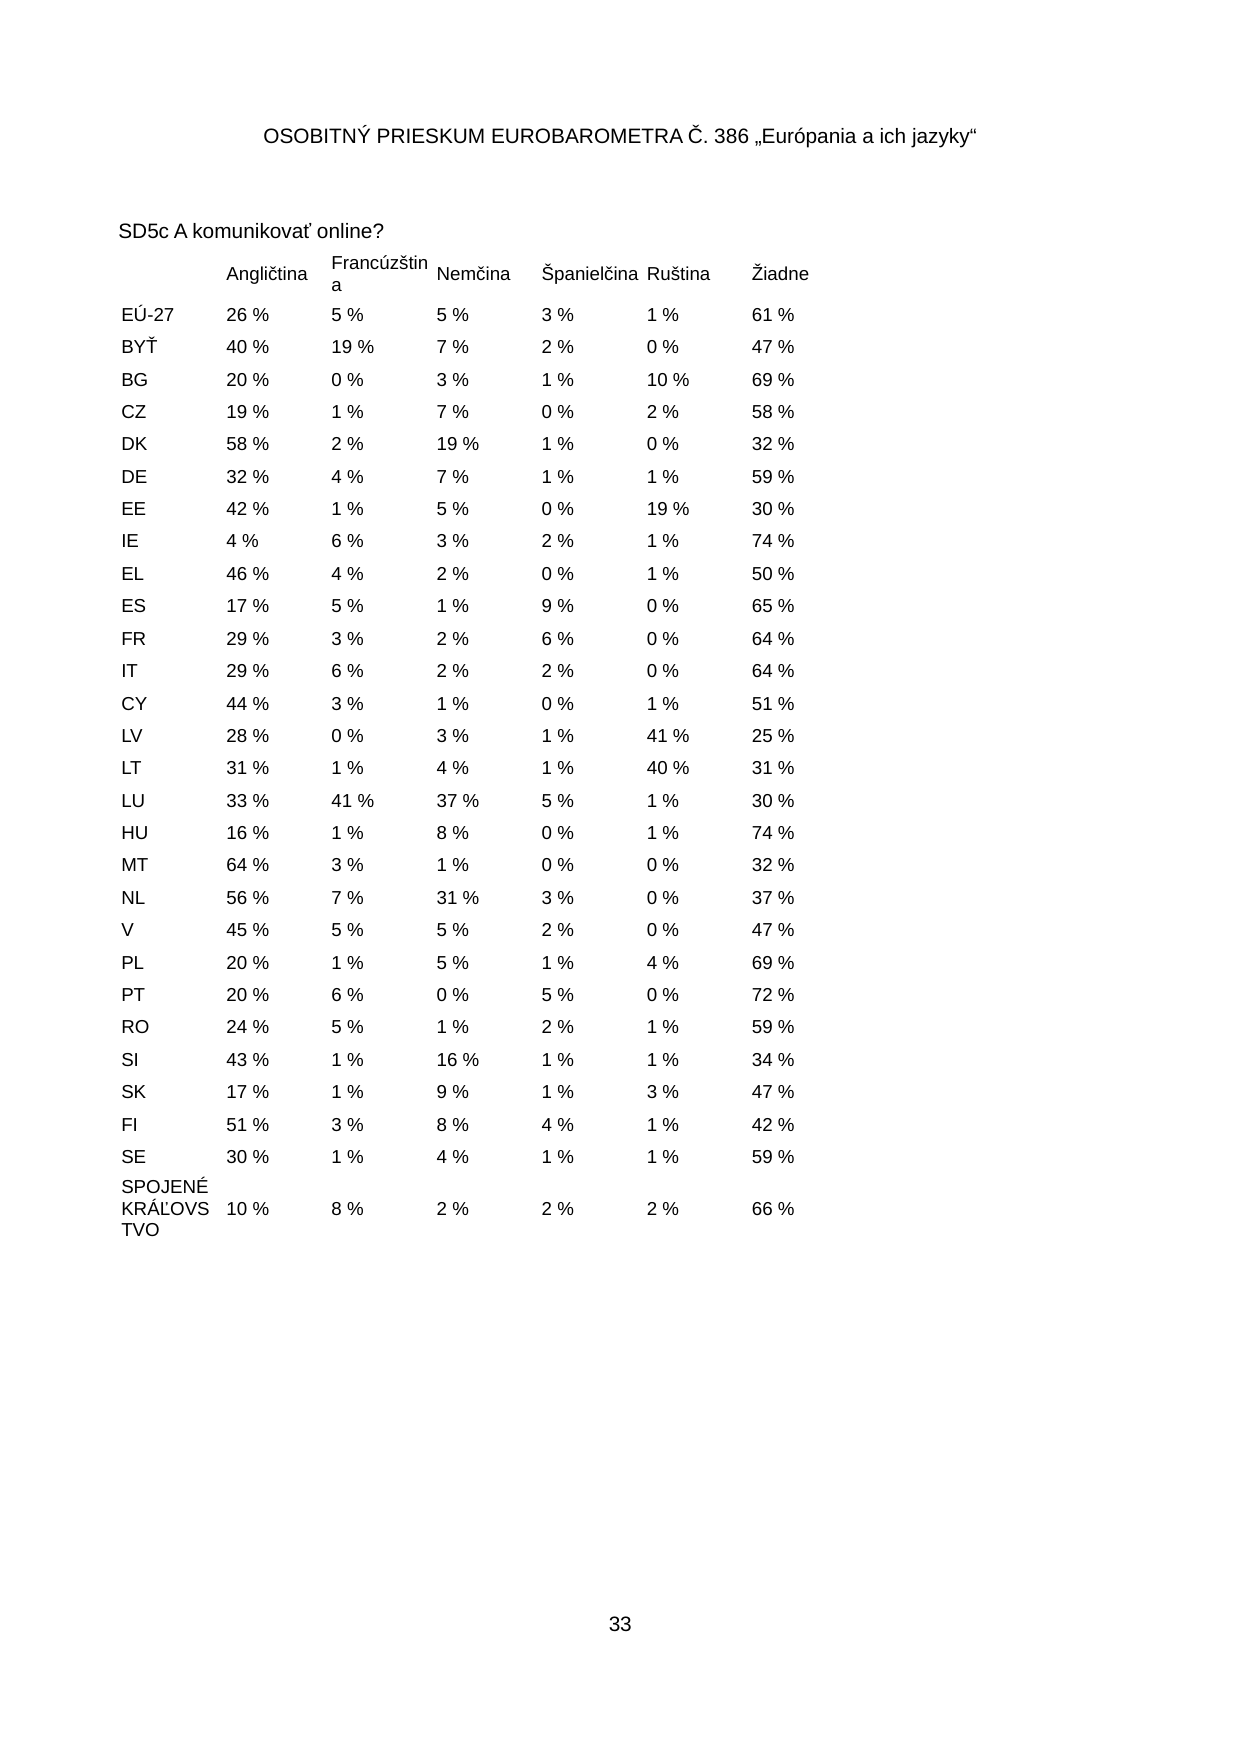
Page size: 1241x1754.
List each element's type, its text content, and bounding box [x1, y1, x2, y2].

table_cell 4 % [328, 460, 433, 492]
table_cell 3 % [539, 881, 644, 914]
table_header Francúzština [328, 249, 433, 298]
table_cell SK [118, 1076, 223, 1108]
table_cell 2 % [644, 395, 749, 428]
table_cell 0 % [644, 849, 749, 881]
table_cell 40 % [644, 752, 749, 784]
table_header Španielčina [539, 249, 644, 298]
table_cell 19 % [223, 395, 328, 428]
table_cell 59 % [749, 1011, 854, 1043]
table_cell 1 % [644, 525, 749, 557]
table_cell PL [118, 946, 223, 978]
table_cell 1 % [644, 460, 749, 492]
table_cell 31 % [434, 881, 538, 914]
table_cell 32 % [749, 849, 854, 881]
table_cell 17 % [223, 1076, 328, 1108]
table_cell 0 % [539, 557, 644, 590]
table_cell 1 % [539, 946, 644, 978]
table_cell 31 % [223, 752, 328, 784]
table_cell 2 % [539, 914, 644, 946]
table_cell BG [118, 363, 223, 395]
table_cell 4 % [434, 1140, 538, 1173]
table_cell 1 % [434, 1011, 538, 1043]
table_cell 0 % [434, 979, 538, 1011]
table_cell 1 % [644, 1108, 749, 1140]
table_cell 1 % [644, 557, 749, 590]
table_cell 16 % [223, 816, 328, 849]
table_cell 0 % [644, 655, 749, 687]
table_cell 5 % [434, 946, 538, 978]
table_cell 9 % [434, 1076, 538, 1108]
table_cell 5 % [328, 298, 433, 331]
table_cell 5 % [434, 298, 538, 331]
table_cell 46 % [223, 557, 328, 590]
table_cell 19 % [328, 331, 433, 363]
table_cell 26 % [223, 298, 328, 331]
table_cell 29 % [223, 622, 328, 654]
table_cell 50 % [749, 557, 854, 590]
table_cell 51 % [749, 687, 854, 719]
table_cell 64 % [749, 655, 854, 687]
table_cell 0 % [539, 816, 644, 849]
table_cell 69 % [749, 363, 854, 395]
table_cell 2 % [539, 525, 644, 557]
table_cell 1 % [328, 1043, 433, 1076]
table_cell RO [118, 1011, 223, 1043]
table_cell ES [118, 590, 223, 622]
table_cell 31 % [749, 752, 854, 784]
table_cell 30 % [223, 1140, 328, 1173]
table_cell 41 % [328, 784, 433, 816]
table_header Angličtina [223, 249, 328, 298]
table_cell 64 % [223, 849, 328, 881]
table_cell 2 % [434, 622, 538, 654]
table_cell 58 % [223, 428, 328, 460]
table_cell 47 % [749, 914, 854, 946]
table_cell 51 % [223, 1108, 328, 1140]
table_cell 19 % [644, 493, 749, 525]
table_cell 1 % [328, 752, 433, 784]
table_cell 59 % [749, 1140, 854, 1173]
table_cell 8 % [434, 816, 538, 849]
table_cell NL [118, 881, 223, 914]
table_cell 65 % [749, 590, 854, 622]
table_cell V [118, 914, 223, 946]
table_cell 1 % [539, 363, 644, 395]
table_cell 1 % [644, 1043, 749, 1076]
table_cell SE [118, 1140, 223, 1173]
table_cell EL [118, 557, 223, 590]
table_cell 1 % [434, 687, 538, 719]
table_cell 1 % [539, 1076, 644, 1108]
table_cell 6 % [539, 622, 644, 654]
table_cell PT [118, 979, 223, 1011]
table_cell 2 % [539, 1173, 644, 1243]
table_cell 3 % [434, 719, 538, 752]
table_cell 19 % [434, 428, 538, 460]
table_cell 28 % [223, 719, 328, 752]
table_cell 1 % [328, 1076, 433, 1108]
table_cell 0 % [328, 719, 433, 752]
table_cell BYŤ [118, 331, 223, 363]
table_cell 9 % [539, 590, 644, 622]
table_cell 47 % [749, 331, 854, 363]
table_cell 3 % [644, 1076, 749, 1108]
table_cell FR [118, 622, 223, 654]
table_cell 7 % [328, 881, 433, 914]
table_cell 0 % [644, 331, 749, 363]
table_cell 24 % [223, 1011, 328, 1043]
table_cell EÚ-27 [118, 298, 223, 331]
table_cell 74 % [749, 525, 854, 557]
table_cell 34 % [749, 1043, 854, 1076]
table_cell 0 % [644, 979, 749, 1011]
table_cell 1 % [539, 719, 644, 752]
table_cell 8 % [434, 1108, 538, 1140]
table_cell 42 % [223, 493, 328, 525]
table_cell 5 % [328, 1011, 433, 1043]
table_cell 10 % [223, 1173, 328, 1243]
table_cell 4 % [539, 1108, 644, 1140]
table_cell 3 % [328, 1108, 433, 1140]
table_cell 3 % [539, 298, 644, 331]
table_cell 5 % [539, 979, 644, 1011]
table_cell 3 % [434, 525, 538, 557]
table_cell 1 % [328, 1140, 433, 1173]
table_cell 47 % [749, 1076, 854, 1108]
table_cell HU [118, 816, 223, 849]
table_cell 32 % [223, 460, 328, 492]
table_cell 0 % [644, 590, 749, 622]
table_cell 44 % [223, 687, 328, 719]
table_cell 25 % [749, 719, 854, 752]
table_cell 10 % [644, 363, 749, 395]
table_cell 0 % [644, 622, 749, 654]
table_cell 0 % [539, 493, 644, 525]
table_cell FI [118, 1108, 223, 1140]
table_cell 1 % [644, 1011, 749, 1043]
table_cell EE [118, 493, 223, 525]
table_cell 1 % [539, 1140, 644, 1173]
table_cell 61 % [749, 298, 854, 331]
table_cell 1 % [644, 1140, 749, 1173]
table_cell 45 % [223, 914, 328, 946]
table_cell 64 % [749, 622, 854, 654]
table_cell 1 % [644, 784, 749, 816]
table_cell CZ [118, 395, 223, 428]
table_cell 4 % [644, 946, 749, 978]
table_header Ruština [644, 249, 749, 298]
table_cell 1 % [328, 816, 433, 849]
table_cell 2 % [539, 331, 644, 363]
table_cell 1 % [539, 752, 644, 784]
table_cell 1 % [434, 849, 538, 881]
table_cell 0 % [539, 687, 644, 719]
table_cell DK [118, 428, 223, 460]
table_cell 20 % [223, 946, 328, 978]
table_cell 7 % [434, 395, 538, 428]
table_cell 58 % [749, 395, 854, 428]
table_cell 29 % [223, 655, 328, 687]
table_cell 72 % [749, 979, 854, 1011]
table_cell 74 % [749, 816, 854, 849]
table_cell 20 % [223, 979, 328, 1011]
table_cell 6 % [328, 979, 433, 1011]
table_cell 2 % [434, 1173, 538, 1243]
table_cell 4 % [328, 557, 433, 590]
table_cell LV [118, 719, 223, 752]
table_cell 0 % [328, 363, 433, 395]
table_cell 2 % [644, 1173, 749, 1243]
table_cell 1 % [328, 946, 433, 978]
table_cell 20 % [223, 363, 328, 395]
table_cell 3 % [434, 363, 538, 395]
table_cell 30 % [749, 493, 854, 525]
table_cell 56 % [223, 881, 328, 914]
table_cell 5 % [539, 784, 644, 816]
table_cell 3 % [328, 849, 433, 881]
table_cell 1 % [644, 816, 749, 849]
table_cell 42 % [749, 1108, 854, 1140]
table_cell 5 % [328, 914, 433, 946]
table_cell 0 % [539, 849, 644, 881]
table_cell 1 % [434, 590, 538, 622]
table_cell 59 % [749, 460, 854, 492]
table_cell 43 % [223, 1043, 328, 1076]
table_cell 0 % [644, 881, 749, 914]
table_cell 40 % [223, 331, 328, 363]
table_cell 69 % [749, 946, 854, 978]
table_cell 16 % [434, 1043, 538, 1076]
table_cell 5 % [434, 914, 538, 946]
table_header Žiadne [749, 249, 854, 298]
text SD5c A komunikovať online? [118, 219, 1122, 243]
table_cell 2 % [328, 428, 433, 460]
table_cell IT [118, 655, 223, 687]
table_cell 0 % [539, 395, 644, 428]
table_cell 7 % [434, 460, 538, 492]
table_cell 2 % [539, 1011, 644, 1043]
table_cell 66 % [749, 1173, 854, 1243]
table_cell IE [118, 525, 223, 557]
table_cell 5 % [434, 493, 538, 525]
table_cell 37 % [434, 784, 538, 816]
table_cell 4 % [434, 752, 538, 784]
table_cell MT [118, 849, 223, 881]
table_cell 7 % [434, 331, 538, 363]
table_cell 5 % [328, 590, 433, 622]
table_cell 3 % [328, 687, 433, 719]
table_cell 2 % [539, 655, 644, 687]
table_cell 1 % [644, 687, 749, 719]
table_cell 2 % [434, 655, 538, 687]
table_cell SPOJENÉ KRÁĽOVSTVO [118, 1173, 223, 1243]
table_cell 32 % [749, 428, 854, 460]
table_cell LT [118, 752, 223, 784]
table_header Nemčina [434, 249, 538, 298]
table_cell 1 % [328, 395, 433, 428]
table_cell 3 % [328, 622, 433, 654]
table_cell SI [118, 1043, 223, 1076]
table_cell 6 % [328, 525, 433, 557]
table_cell 17 % [223, 590, 328, 622]
table_cell 0 % [644, 428, 749, 460]
table_cell 0 % [644, 914, 749, 946]
table_cell 8 % [328, 1173, 433, 1243]
table_cell LU [118, 784, 223, 816]
table_cell 2 % [434, 557, 538, 590]
table_cell 6 % [328, 655, 433, 687]
table_cell DE [118, 460, 223, 492]
table_cell 1 % [539, 460, 644, 492]
table_cell 1 % [644, 298, 749, 331]
table_cell 1 % [328, 493, 433, 525]
table_cell 37 % [749, 881, 854, 914]
table_cell 4 % [223, 525, 328, 557]
table_cell 41 % [644, 719, 749, 752]
table_cell 1 % [539, 428, 644, 460]
table_cell 33 % [223, 784, 328, 816]
table_header [118, 249, 223, 298]
table_cell CY [118, 687, 223, 719]
table_cell 30 % [749, 784, 854, 816]
table_cell 1 % [539, 1043, 644, 1076]
